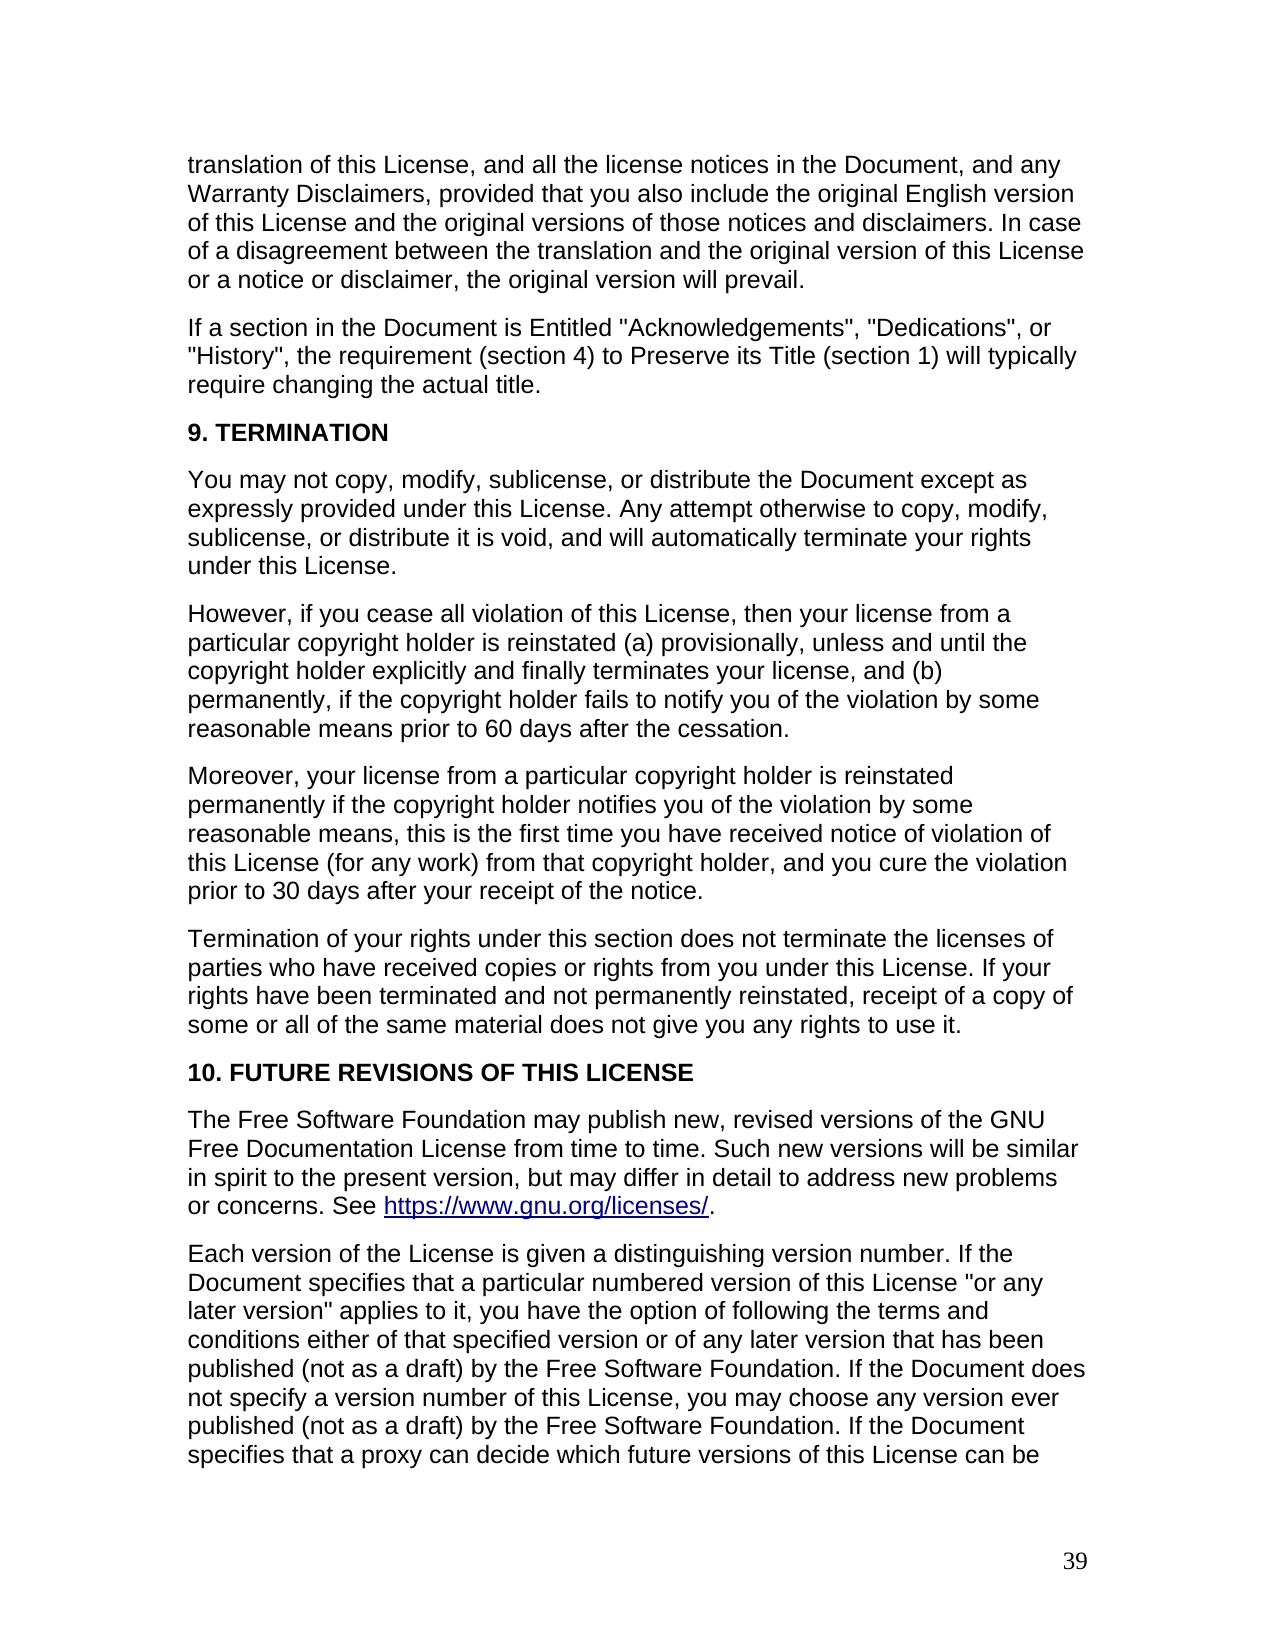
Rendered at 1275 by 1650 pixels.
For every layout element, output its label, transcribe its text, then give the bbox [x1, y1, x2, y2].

text However, if you cease all violation of this License, then your license from a particular copyright holder is reinstated (a) provisionally, unless and until the copyright holder explicitly and finally terminates your license, and (b) permanently, if the copyright holder fails to notify you of the violation by some reasonable means prior to 60 days after the cessation. [187, 599, 1087, 742]
text 9. TERMINATION [187, 417, 1087, 446]
text Moreover, your license from a particular copyright holder is reinstated permanently if the copyright holder notifies you of the violation by some reasonable means, this is the first time you have received notice of violation of this License (for any work) from that copyright holder, and you cure the violation prior to 30 days after your receipt of the notice. [187, 761, 1087, 905]
text If a section in the Document is Entitled "Acknowledgements", "Dedications", or "History", the requirement (section 4) to Preserve its Title (section 1) will typically require changing the actual title. [187, 312, 1087, 399]
text The Free Software Foundation may publish new, revised versions of the GNU Free Documentation License from time to time. Such new versions will be similar in spirit to the present version, but may differ in detail to address new problems or concerns. See https://www.gnu.org/licenses/. [187, 1105, 1087, 1220]
text 10. FUTURE REVISIONS OF THIS LICENSE [187, 1057, 1087, 1086]
text Each version of the License is given a distinguishing version number. If the Document specifies that a particular numbered version of this License "or any later version" applies to it, you have the option of following the terms and conditions either of that specified version or of any later version that has been published (not as a draft) by the Free Software Foundation. If the Document does not specify a version number of this License, you may choose any version ever published (not as a draft) by the Free Software Foundation. If the Document specifies that a proxy can decide which future versions of this License can be [187, 1239, 1087, 1469]
text translation of this License, and all the license notices in the Document, and any Warranty Disclaimers, provided that you also include the original English version of this License and the original versions of those notices and disclaimers. In case of a disagreement between the translation and the original version of this License or a notice or disclaimer, the original version will prevail. [187, 150, 1087, 294]
text You may not copy, modify, sublicense, or distribute the Document except as expressly provided under this License. Any attempt otherwise to copy, modify, sublicense, or distribute it is void, and will automatically terminate your rights under this License. [187, 465, 1087, 580]
text Termination of your rights under this section does not terminate the licenses of parties who have received copies or rights from you under this License. If your rights have been terminated and not permanently reinstated, receipt of a copy of some or all of the same material does not give you any rights to use it. [187, 924, 1087, 1039]
